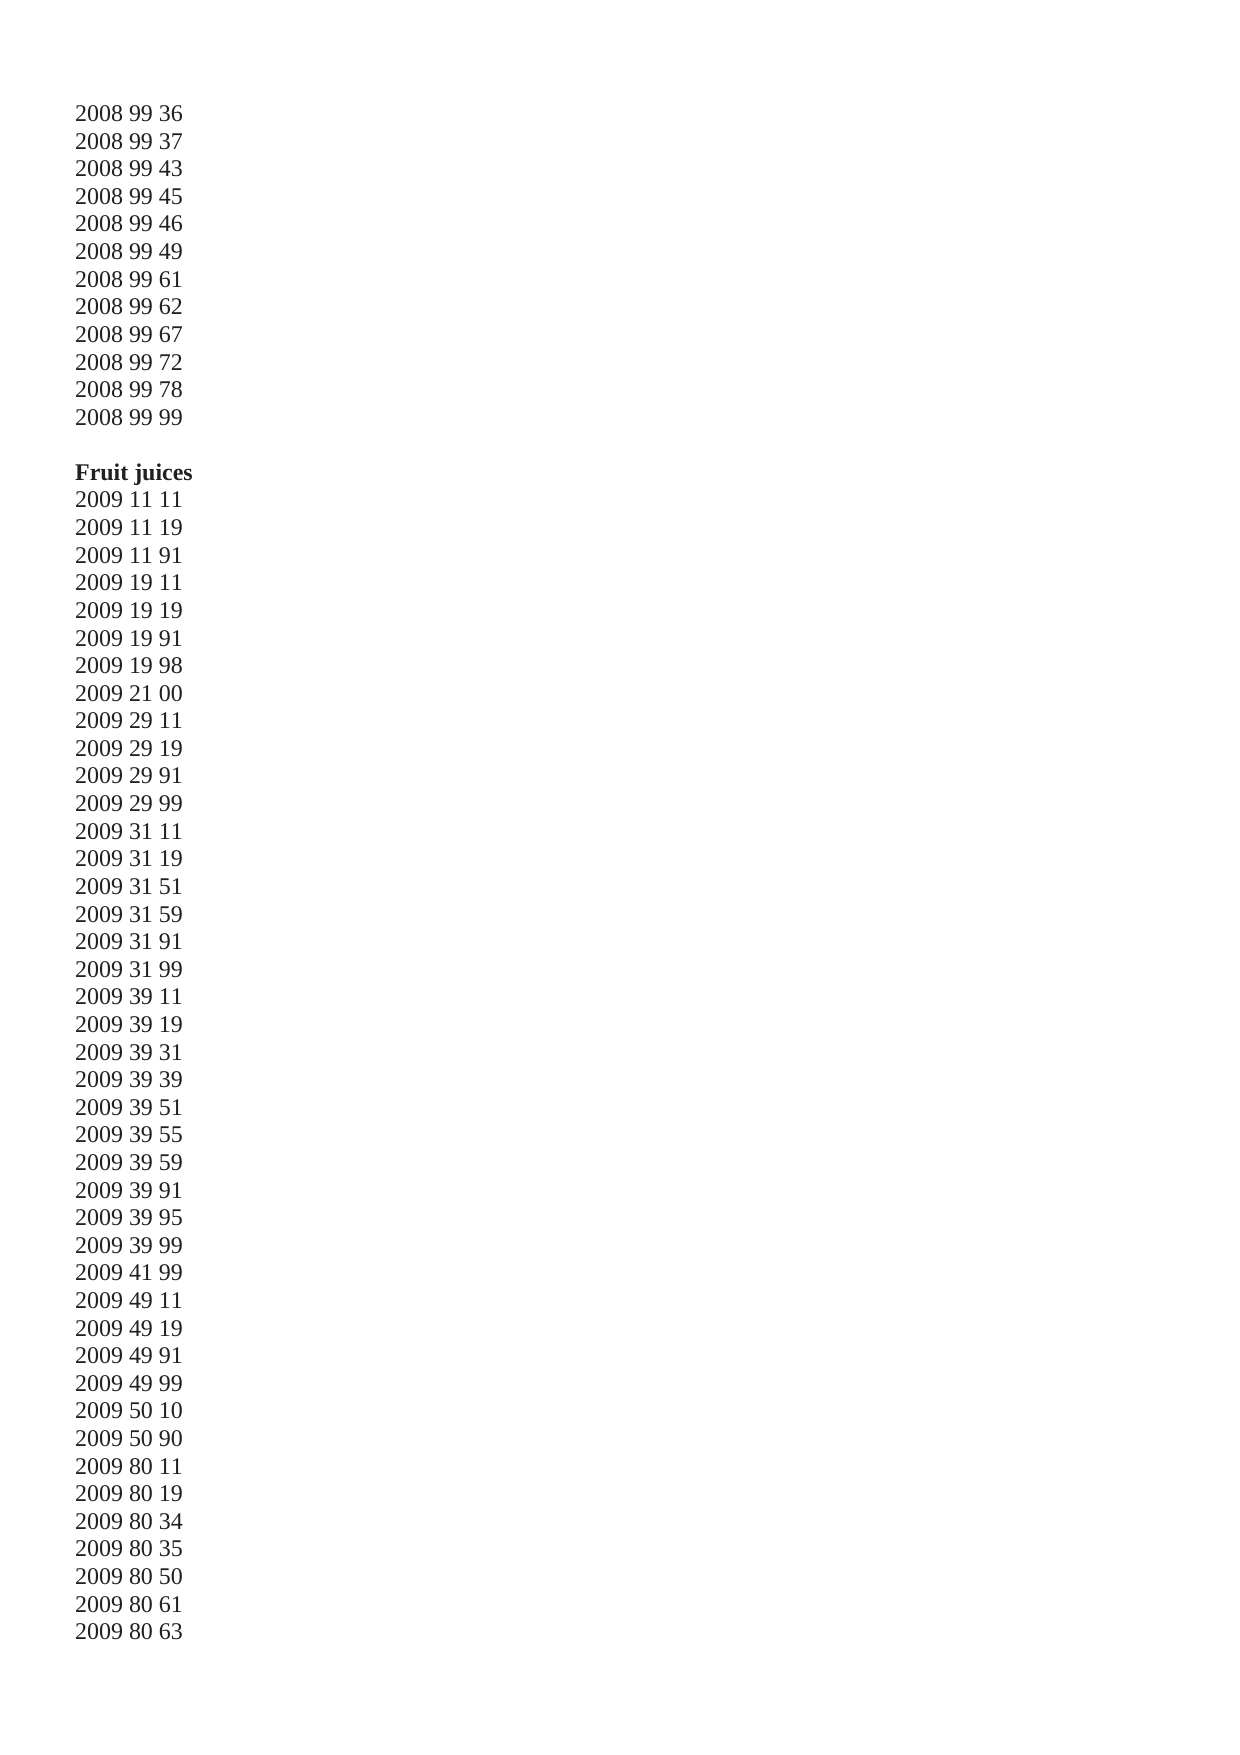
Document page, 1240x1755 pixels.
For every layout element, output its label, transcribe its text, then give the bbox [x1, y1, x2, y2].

text 2009 39 99 [75, 1231, 1164, 1258]
text 2009 80 50 [75, 1562, 1164, 1590]
text 2009 50 10 [75, 1396, 1164, 1424]
text 2009 31 51 [75, 872, 1164, 899]
text 2008 99 78 [75, 375, 1164, 403]
text 2009 80 63 [75, 1617, 1164, 1645]
text 2009 49 11 [75, 1286, 1164, 1314]
text 2009 31 19 [75, 844, 1164, 872]
text 2009 39 91 [75, 1176, 1164, 1203]
text 2009 31 91 [75, 927, 1164, 955]
text 2009 49 19 [75, 1314, 1164, 1341]
text 2008 99 99 [75, 403, 1164, 430]
text 2009 39 55 [75, 1120, 1164, 1148]
text 2009 31 59 [75, 899, 1164, 927]
text 2009 39 59 [75, 1148, 1164, 1176]
text 2009 19 19 [75, 596, 1164, 623]
text 2008 99 37 [75, 127, 1164, 154]
text 2009 11 11 [75, 486, 1164, 513]
text 2008 99 36 [75, 99, 1164, 127]
text 2008 99 49 [75, 237, 1164, 265]
text 2009 39 95 [75, 1203, 1164, 1231]
text 2009 39 31 [75, 1038, 1164, 1065]
text 2009 80 11 [75, 1452, 1164, 1479]
text 2009 80 35 [75, 1534, 1164, 1562]
text 2008 99 61 [75, 265, 1164, 292]
text 2009 29 11 [75, 706, 1164, 734]
text 2008 99 67 [75, 320, 1164, 347]
text 2009 29 19 [75, 734, 1164, 762]
text 2008 99 62 [75, 292, 1164, 320]
text 2009 39 51 [75, 1093, 1164, 1120]
text 2009 41 99 [75, 1258, 1164, 1286]
text 2009 80 34 [75, 1507, 1164, 1534]
text 2009 49 91 [75, 1341, 1164, 1369]
text 2009 80 61 [75, 1590, 1164, 1617]
text 2009 19 11 [75, 568, 1164, 596]
text 2009 19 98 [75, 651, 1164, 679]
text 2009 21 00 [75, 679, 1164, 706]
text 2009 31 99 [75, 955, 1164, 982]
text 2009 50 90 [75, 1424, 1164, 1452]
text 2009 39 19 [75, 1010, 1164, 1038]
text 2009 39 39 [75, 1065, 1164, 1093]
text 2009 29 91 [75, 762, 1164, 789]
text 2008 99 72 [75, 347, 1164, 375]
text 2009 80 19 [75, 1479, 1164, 1507]
text 2008 99 45 [75, 182, 1164, 209]
text 2009 29 99 [75, 789, 1164, 817]
text 2008 99 46 [75, 209, 1164, 237]
text 2009 11 91 [75, 541, 1164, 568]
text 2009 19 91 [75, 623, 1164, 651]
text 2009 49 99 [75, 1369, 1164, 1396]
text 2009 31 11 [75, 817, 1164, 844]
text 2009 11 19 [75, 513, 1164, 541]
text Fruit juices [75, 458, 1164, 486]
text 2009 39 11 [75, 982, 1164, 1010]
text 2008 99 43 [75, 154, 1164, 182]
